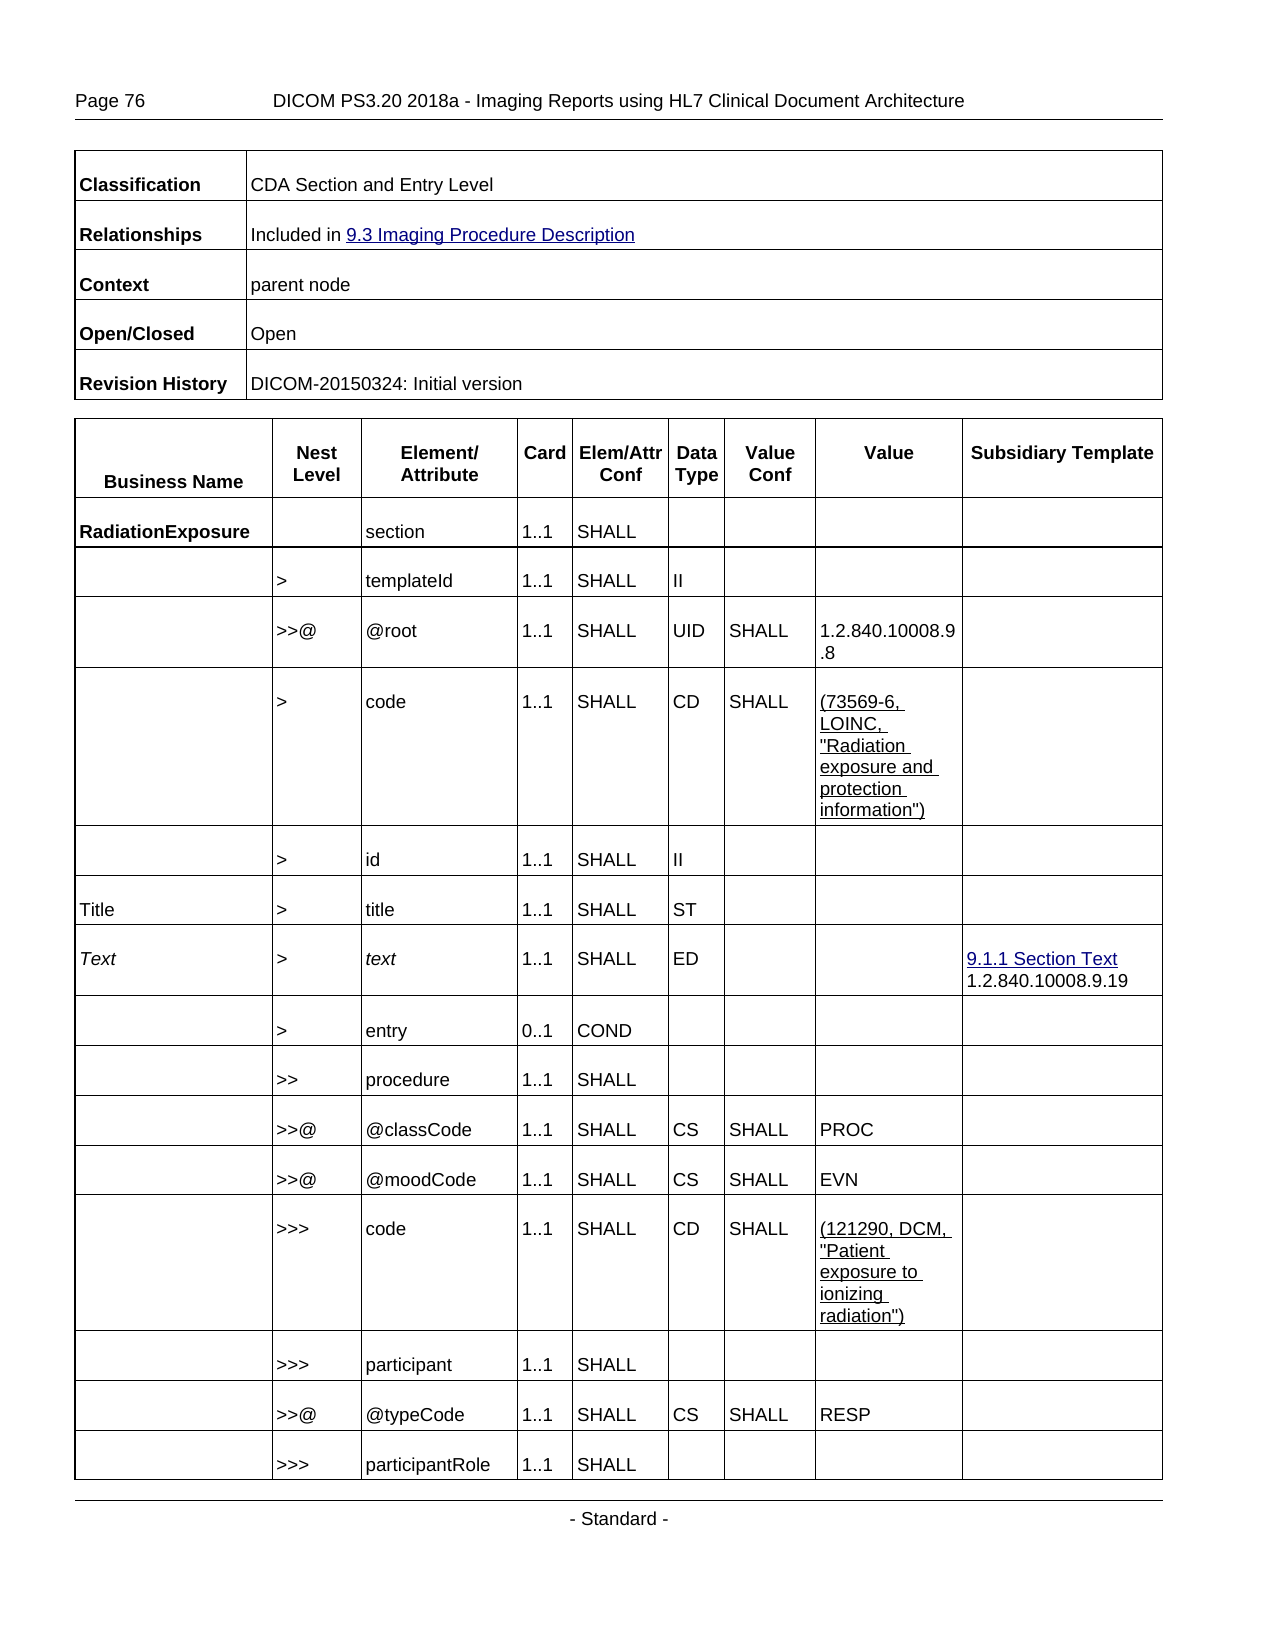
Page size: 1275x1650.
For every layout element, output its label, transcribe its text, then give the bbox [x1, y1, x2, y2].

table_cell SHALL [725, 1195, 815, 1330]
table_cell [963, 548, 1162, 596]
table_cell [725, 925, 815, 995]
table_cell @typeCode [362, 1381, 517, 1429]
table_cell SHALL [573, 668, 668, 825]
table_cell [76, 1096, 272, 1144]
table_cell template​Id [362, 548, 517, 596]
table_cell > [273, 668, 361, 825]
table_header Card [518, 419, 572, 497]
table_cell [963, 1096, 1162, 1144]
table_cell Radiation​Exposure [76, 498, 272, 546]
table_cell [725, 826, 815, 874]
table_cell [816, 876, 962, 924]
table_cell [963, 498, 1162, 546]
table_cell > [273, 996, 361, 1045]
table_cell SHALL [573, 1096, 668, 1144]
table_cell section [362, 498, 517, 546]
table_cell >>> [273, 1331, 361, 1380]
table_cell 1..1 [518, 876, 572, 924]
table_cell SHALL [573, 826, 668, 874]
table_cell 1..1 [518, 1381, 572, 1429]
table_cell >>@ [273, 597, 361, 667]
table_cell Open [247, 300, 1162, 349]
table_cell [669, 498, 724, 546]
table_cell [963, 668, 1162, 825]
table_cell [816, 1431, 962, 1479]
table_cell CS [669, 1146, 724, 1194]
table_cell CS [669, 1381, 724, 1429]
table_cell SHALL [573, 1146, 668, 1194]
table_cell [816, 548, 962, 596]
table_cell [76, 668, 272, 825]
table_cell 1..1 [518, 1046, 572, 1095]
table_cell [725, 1331, 815, 1380]
table_cell [725, 876, 815, 924]
table_cell @moodCode [362, 1146, 517, 1194]
table_cell SHALL [573, 925, 668, 995]
table_cell [725, 1431, 815, 1479]
table_cell 1..1 [518, 498, 572, 546]
table_cell [76, 996, 272, 1045]
table_cell SHALL [573, 1331, 668, 1380]
table_cell [963, 1381, 1162, 1429]
table_cell [725, 1046, 815, 1095]
table_cell title [362, 876, 517, 924]
table_cell 1..1 [518, 1331, 572, 1380]
table_cell >>> [273, 1195, 361, 1330]
table_cell 1..1 [518, 548, 572, 596]
table_cell [963, 1046, 1162, 1095]
table_cell >>@ [273, 1146, 361, 1194]
table_cell [816, 996, 962, 1045]
table_header Subsidiary Template [963, 419, 1162, 497]
table_cell [76, 597, 272, 667]
table_cell [76, 1431, 272, 1479]
table_cell II [669, 826, 724, 874]
table_cell [963, 876, 1162, 924]
table_cell EVN [816, 1146, 962, 1194]
table_cell [816, 1046, 962, 1095]
table_cell [963, 1331, 1162, 1380]
table_cell UID [669, 597, 724, 667]
table_header Data Type [669, 419, 724, 497]
table_cell 1..1 [518, 668, 572, 825]
table_cell II [669, 548, 724, 596]
table_cell [669, 996, 724, 1045]
table_cell [725, 548, 815, 596]
table_cell CDA Section and Entry Level [247, 151, 1162, 200]
table_cell procedure [362, 1046, 517, 1095]
table_cell Context [76, 250, 246, 299]
table_cell [669, 1331, 724, 1380]
table_cell SHALL [725, 1381, 815, 1429]
table_cell 1..1 [518, 1431, 572, 1479]
table_cell [816, 826, 962, 874]
table_cell [963, 1146, 1162, 1194]
table_cell SHALL [573, 548, 668, 596]
table_cell id [362, 826, 517, 874]
table_cell 1..1 [518, 1195, 572, 1330]
table_cell [963, 996, 1162, 1045]
table_cell CD [669, 1195, 724, 1330]
table_cell [963, 1431, 1162, 1479]
table_cell [76, 548, 272, 596]
table_cell [669, 1431, 724, 1479]
table_cell COND [573, 996, 668, 1045]
table_cell [273, 498, 361, 546]
table_cell participant​Role [362, 1431, 517, 1479]
table_header Value Conf [725, 419, 815, 497]
table_cell Open/Closed [76, 300, 246, 349]
table_cell [963, 597, 1162, 667]
table_cell SHALL [573, 1381, 668, 1429]
table_cell 1..1 [518, 1096, 572, 1144]
table_cell [669, 1046, 724, 1095]
table_cell SHALL [573, 1431, 668, 1479]
table_cell [76, 1046, 272, 1095]
table_cell [816, 498, 962, 546]
table_cell SHALL [573, 876, 668, 924]
table_cell 1.2.840.10008.9.8 [816, 597, 962, 667]
table_header Element/​Attribute [362, 419, 517, 497]
table_cell >> [273, 1046, 361, 1095]
table_cell [725, 498, 815, 546]
table_cell SHALL [573, 1195, 668, 1330]
table_cell @root [362, 597, 517, 667]
table_header Business Name [76, 419, 272, 497]
table_cell text [362, 925, 517, 995]
table_cell SHALL [725, 668, 815, 825]
table_header Value [816, 419, 962, 497]
table_cell parent node [247, 250, 1162, 299]
table_cell SHALL [573, 498, 668, 546]
table_cell [725, 996, 815, 1045]
table_cell participant [362, 1331, 517, 1380]
table_cell [963, 1195, 1162, 1330]
table_cell 1..1 [518, 925, 572, 995]
table_cell entry [362, 996, 517, 1045]
table_cell PROC [816, 1096, 962, 1144]
table_cell code [362, 1195, 517, 1330]
table_cell Classification [76, 151, 246, 200]
table_cell CS [669, 1096, 724, 1144]
table_cell ED [669, 925, 724, 995]
table_cell 1..1 [518, 826, 572, 874]
table_cell > [273, 925, 361, 995]
table_cell [76, 1195, 272, 1330]
table_cell Revision History [76, 350, 246, 398]
table_cell DICOM-20150324: Initial version [247, 350, 1162, 398]
table_header Nest Level [273, 419, 361, 497]
table_cell >>> [273, 1431, 361, 1479]
table_cell [816, 925, 962, 995]
table_cell code [362, 668, 517, 825]
table_header Elem/Attr Conf [573, 419, 668, 497]
table_cell >>@ [273, 1381, 361, 1429]
table_cell ST [669, 876, 724, 924]
table_cell >>@ [273, 1096, 361, 1144]
table_cell 9.1.1 Section Text 1.2.840.10008.9.19 [963, 925, 1162, 995]
table_cell SHALL [725, 1096, 815, 1144]
table_cell [963, 826, 1162, 874]
table_cell CD [669, 668, 724, 825]
table_cell @classCode [362, 1096, 517, 1144]
table_cell (73569-6, LOINC, "Radiation exposure and protection information") [816, 668, 962, 825]
table_cell 1..1 [518, 1146, 572, 1194]
table_cell Included in 9.3 Imaging Procedure Description [247, 201, 1162, 249]
table_cell RESP [816, 1381, 962, 1429]
table_cell SHALL [725, 1146, 815, 1194]
table_cell > [273, 826, 361, 874]
table_cell Relationships [76, 201, 246, 249]
table_cell [76, 826, 272, 874]
table_cell [816, 1331, 962, 1380]
table_cell Title [76, 876, 272, 924]
table_cell > [273, 876, 361, 924]
table_cell > [273, 548, 361, 596]
table_cell [76, 1146, 272, 1194]
table_cell SHALL [573, 597, 668, 667]
table_cell 0..1 [518, 996, 572, 1045]
table_cell SHALL [573, 1046, 668, 1095]
table_cell Text [76, 925, 272, 995]
table_cell [76, 1331, 272, 1380]
table_cell [76, 1381, 272, 1429]
table_cell 1..1 [518, 597, 572, 667]
table_cell (121290, DCM, "Patient exposure to ionizing radiation") [816, 1195, 962, 1330]
table_cell SHALL [725, 597, 815, 667]
